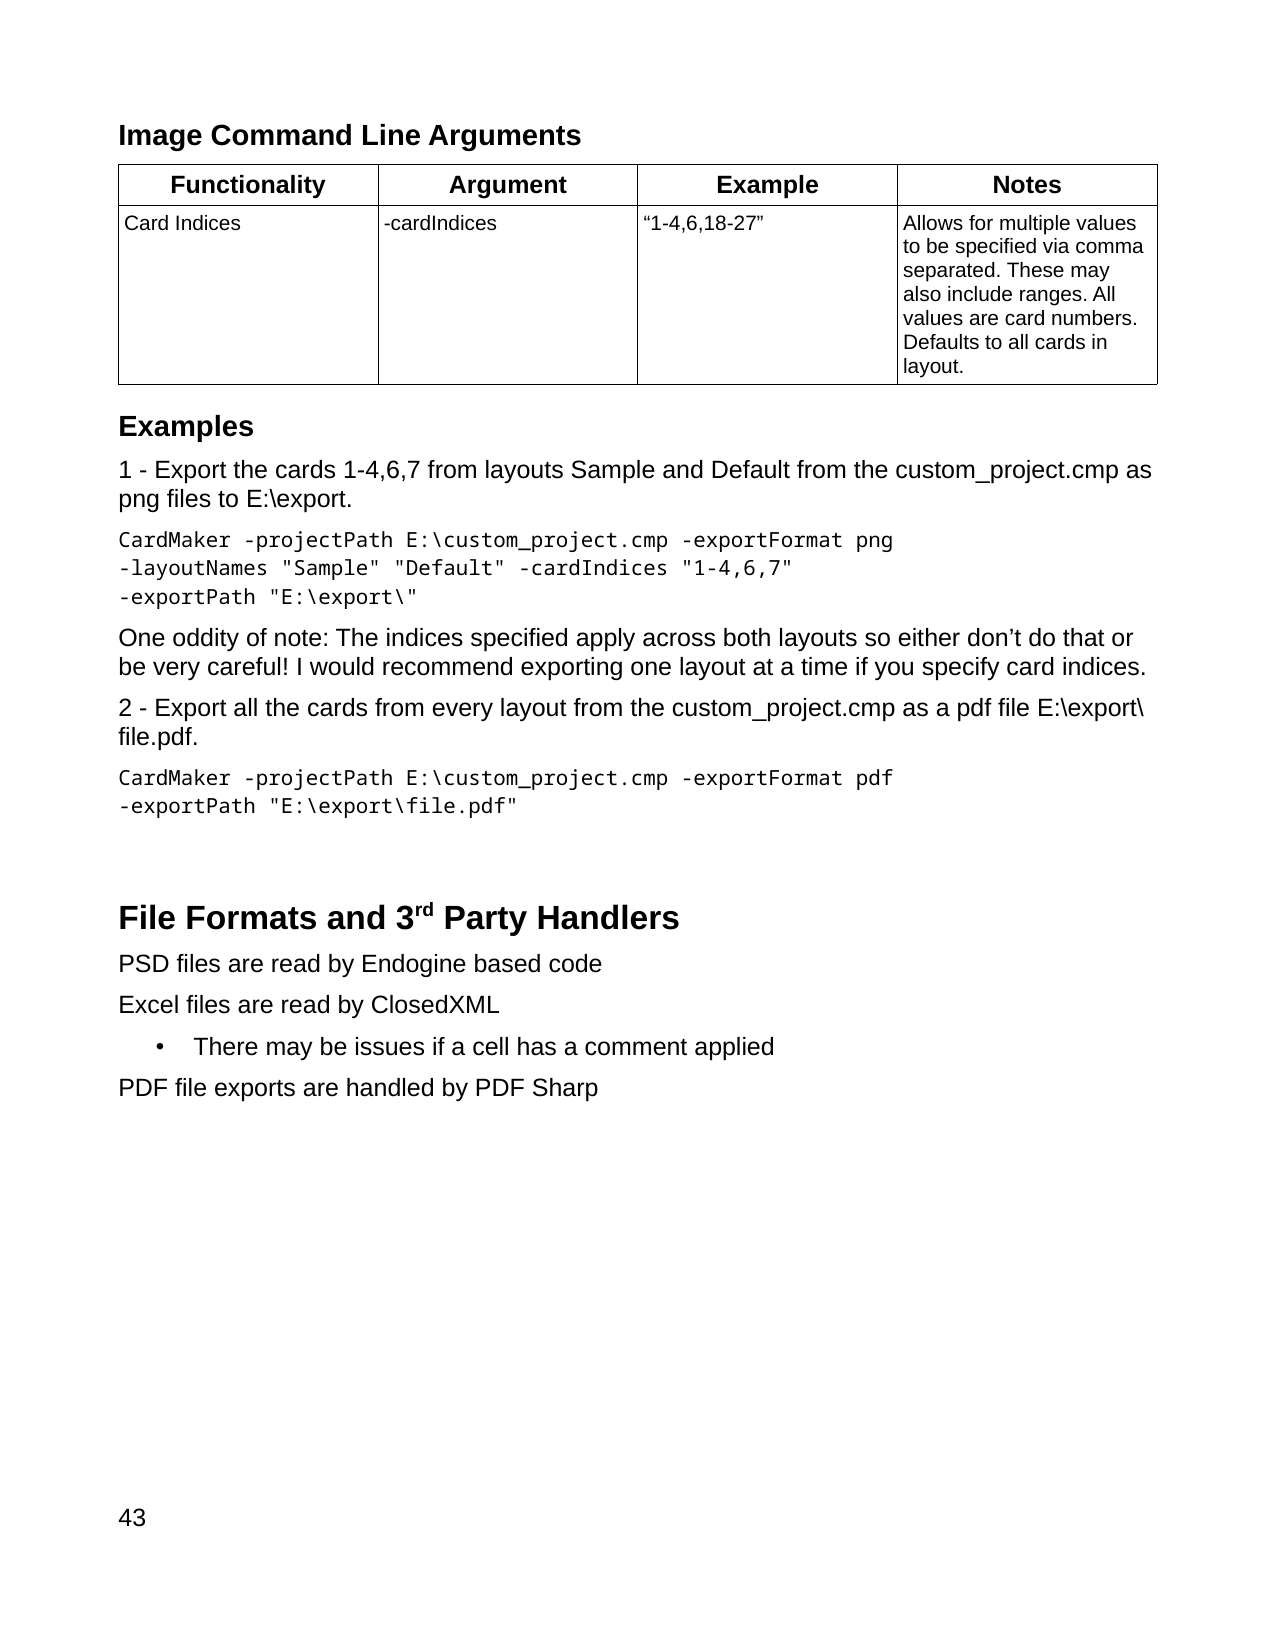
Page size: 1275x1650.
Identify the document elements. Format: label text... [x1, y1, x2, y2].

text One oddity of note: The indices specified apply across both layouts so either don’t do that or be very careful! I would recommend exporting one layout at a time if you specify card indices. [118, 623, 1157, 680]
text CardMaker -projectPath E:\custom_project.cmp -exportFormat png -layoutNames "Sample" "Default" -cardIndices "1-4,6,7" -exportPath "E:\export\" [118, 525, 1157, 610]
text PDF file exports are handled by PDF Sharp [118, 1073, 1157, 1102]
table_cell “1-4,6,18-27” [638, 206, 897, 384]
text PSD files are read by Endogine based code [118, 949, 1157, 978]
list There may be issues if a cell has a comment applied [156, 1032, 1157, 1061]
table_header Example [638, 165, 897, 204]
table_cell Allows for multiple values to be specified via comma separated. These may also include ranges. All values are card numbers. Defaults to all cards in layout. [898, 206, 1157, 384]
text Excel files are read by ClosedXML [118, 990, 1157, 1019]
table_cell -cardIndices [379, 206, 637, 384]
text 2 - Export all the cards from every layout from the custom_project.cmp as a pdf file E:\export\file.pdf. [118, 693, 1157, 750]
table_header Argument [379, 165, 637, 204]
table_header Functionality [119, 165, 378, 204]
table_cell Card Indices [119, 206, 378, 384]
subtitle File Formats and 3rd Party Handlers [118, 898, 1157, 937]
table_header Notes [898, 165, 1157, 204]
text 1 - Export the cards 1-4,6,7 from layouts Sample and Default from the custom_project.cmp as png files to E:\export. [118, 455, 1157, 512]
subtitle Examples [118, 409, 1157, 442]
subtitle Image Command Line Arguments [118, 118, 1157, 152]
text CardMaker -projectPath E:\custom_project.cmp -exportFormat pdf -exportPath "E:\export\file.pdf" [118, 763, 1157, 819]
